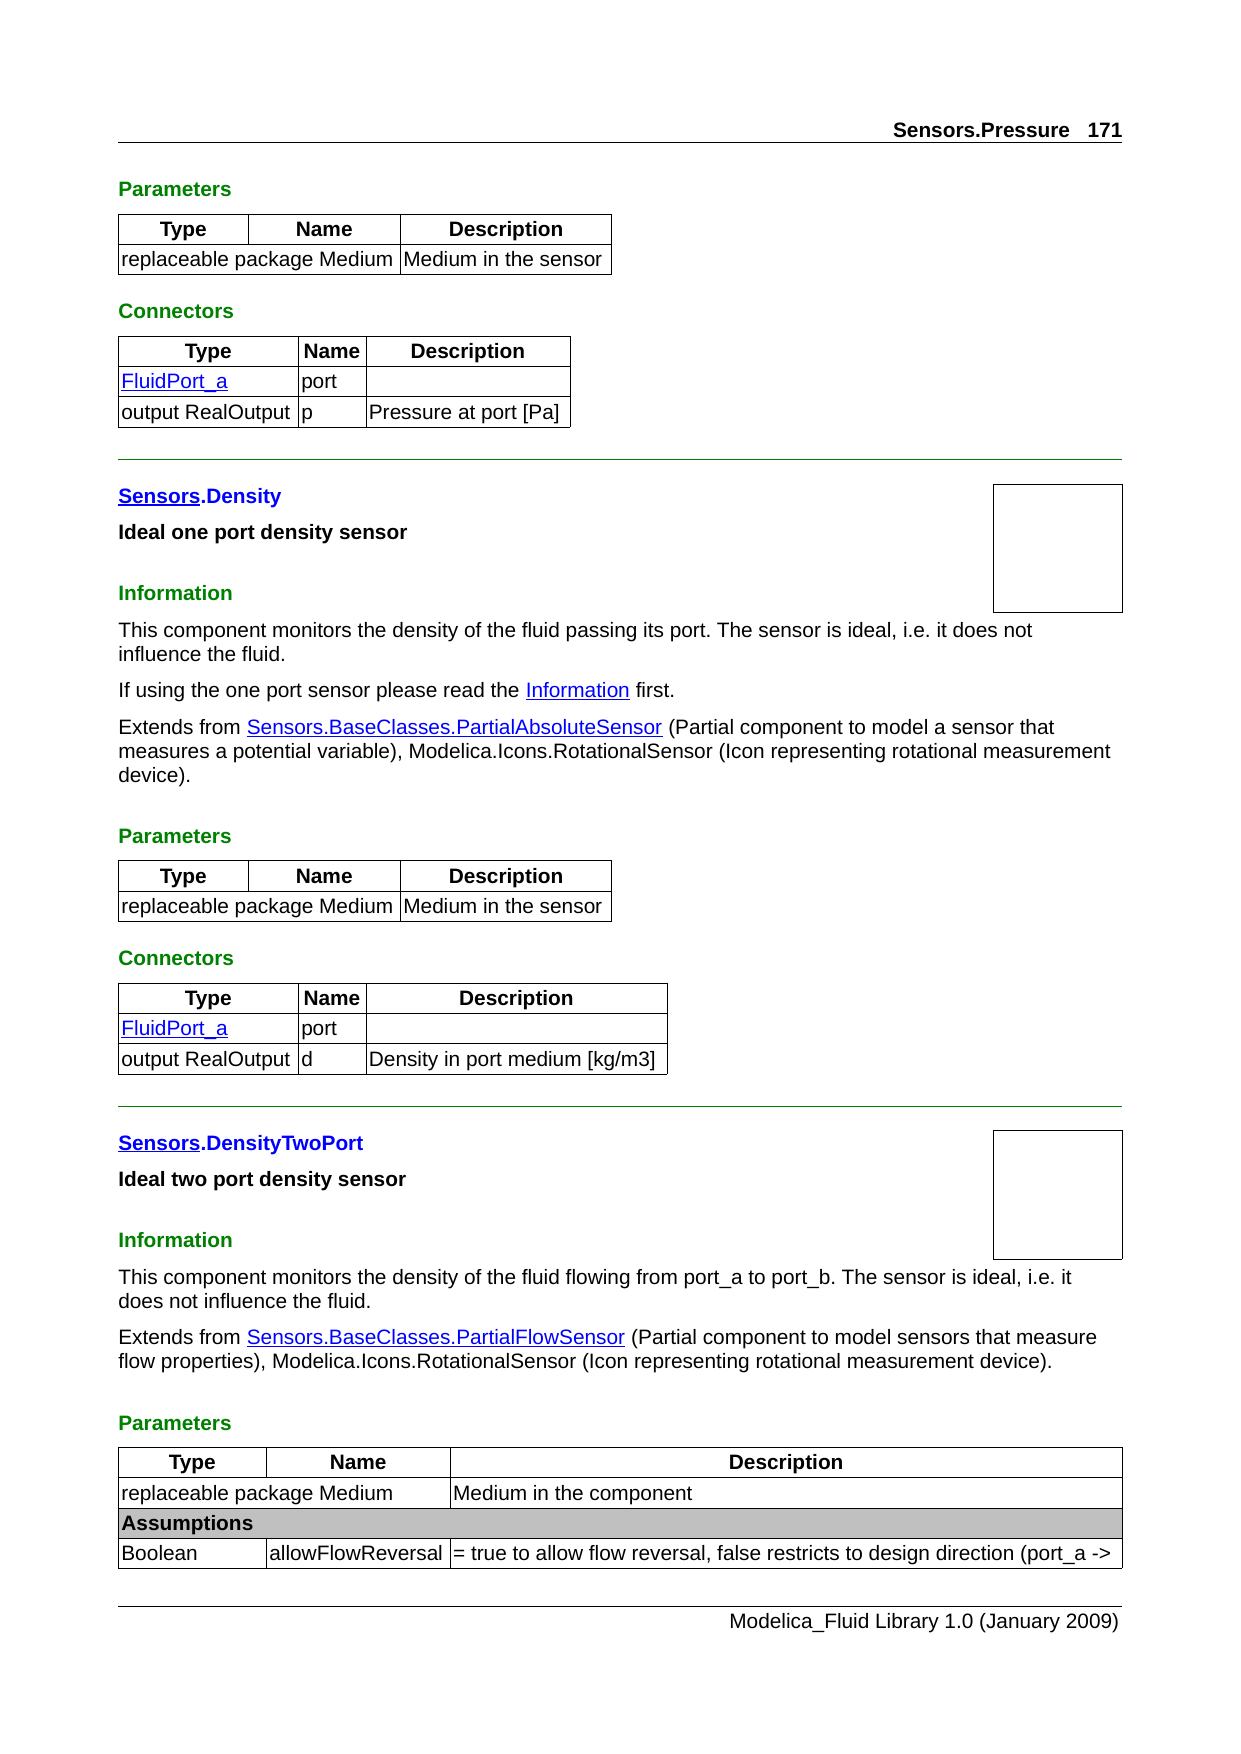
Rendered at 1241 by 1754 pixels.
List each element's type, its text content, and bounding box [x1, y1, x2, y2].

text Extends from Sensors.BaseClasses.PartialAbsoluteSensor (Partial component to model a sensor that measures a potential variable), Modelica.Icons.RotationalSensor (Icon representing rotational measurement device). [118, 714, 1122, 786]
table_cell FluidPort_a [119, 1014, 298, 1043]
table_cell allowFlowReversal [267, 1539, 450, 1568]
table_header Description [451, 1448, 1122, 1477]
table_cell Medium in the sensor [401, 892, 611, 921]
table_cell = true to allow flow reversal, false restricts to design direction (port_a -> [451, 1539, 1122, 1568]
table_header Name [249, 861, 400, 891]
table_cell output RealOutput [119, 1044, 298, 1073]
table_cell output RealOutput [119, 397, 298, 427]
table_cell Assumptions [119, 1509, 1122, 1538]
table_cell FluidPort_a [119, 367, 298, 396]
subtitle Sensors.DensityTwoPort [118, 1130, 993, 1154]
table_cell replaceable package Medium [119, 892, 400, 921]
text [994, 520, 1122, 544]
table_cell Medium in the sensor [401, 245, 611, 274]
table_cell replaceable package Medium [119, 1478, 450, 1507]
text Ideal two port density sensor [118, 1167, 993, 1191]
subtitle Parameters [118, 177, 1122, 201]
subtitle Connectors [118, 299, 1122, 323]
table_cell Medium in the component [451, 1478, 1122, 1507]
table_header Description [401, 215, 611, 244]
subtitle [994, 581, 1122, 605]
table_cell port [299, 1014, 366, 1043]
subtitle Parameters [118, 1410, 1122, 1434]
table_header Description [367, 337, 570, 366]
table_cell [367, 1014, 667, 1043]
table_cell [367, 367, 570, 396]
subtitle [994, 1228, 1122, 1252]
table_cell port [299, 367, 366, 396]
subtitle Information [118, 1228, 993, 1252]
subtitle Sensors.Density [118, 483, 1122, 507]
text This component monitors the density of the fluid flowing from port_a to port_b. The sensor is ideal, i.e. it does not influence the fluid. [118, 1264, 1122, 1312]
table_cell p [299, 397, 366, 427]
table_header Description [401, 861, 611, 891]
table_header Name [249, 215, 400, 244]
table_header Description [367, 984, 667, 1013]
table_header Name [299, 337, 366, 366]
table_cell d [299, 1044, 366, 1073]
table_cell replaceable package Medium [119, 245, 400, 274]
text This component monitors the density of the fluid passing its port. The sensor is ideal, i.e. it does not influence the fluid. [118, 618, 1122, 666]
text [994, 1167, 1122, 1191]
table_header Type [119, 337, 298, 366]
table_header Name [267, 1448, 450, 1477]
text Extends from Sensors.BaseClasses.PartialFlowSensor (Partial component to model sensors that measure flow properties), Modelica.Icons.RotationalSensor (Icon representing rotational measurement device). [118, 1325, 1122, 1373]
table_header Name [299, 984, 366, 1013]
table_cell Density in port medium [kg/m3] [367, 1044, 667, 1073]
subtitle [994, 1131, 1122, 1154]
subtitle Information [118, 581, 993, 605]
table_header Type [119, 215, 248, 244]
table_header Type [119, 1448, 266, 1477]
table_header Type [119, 984, 298, 1013]
table_cell Pressure at port [Pa] [367, 397, 570, 427]
text Ideal one port density sensor [118, 520, 993, 544]
table_cell Boolean [119, 1539, 266, 1568]
table_header Type [119, 861, 248, 891]
text If using the one port sensor please read the Information first. [118, 678, 1122, 702]
subtitle Connectors [118, 946, 1122, 970]
subtitle Parameters [118, 824, 1122, 848]
